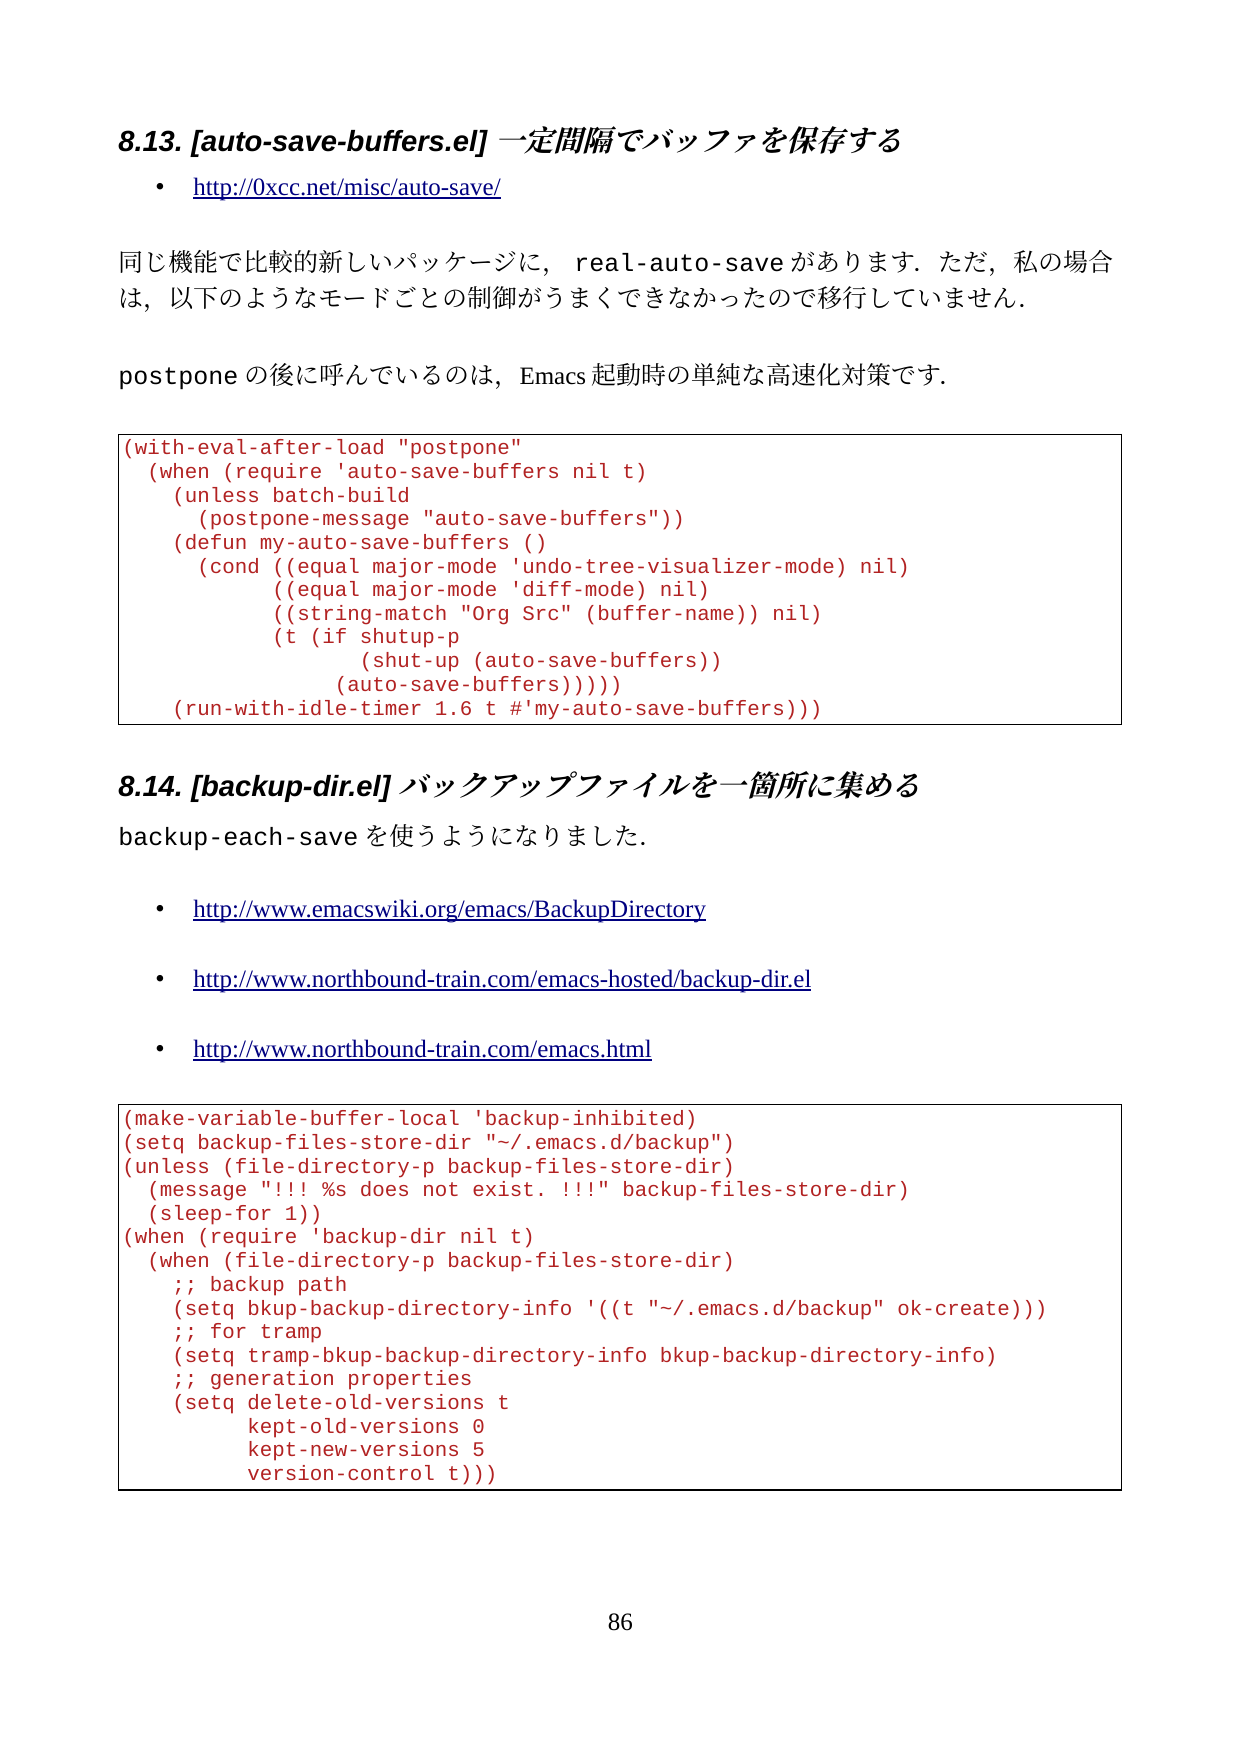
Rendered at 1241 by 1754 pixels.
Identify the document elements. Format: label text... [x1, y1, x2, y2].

text (unless batch-build [119, 481, 1121, 504]
list http://www.northbound-train.com/emacs-hosted/backup-dir.el [156, 964, 1122, 1022]
text postpone の後に呼んでいるのは，Emacs起動時の単純な高速化対策です． [118, 356, 1122, 421]
text (setq backup-files-store-dir "~/.emacs.d/backup") [119, 1128, 1121, 1152]
text ;; generation properties [119, 1364, 1121, 1388]
text ;; for tramp [119, 1317, 1121, 1341]
text kept-old-versions 0 [119, 1412, 1121, 1435]
text (postpone-message "auto-save-buffers")) [119, 504, 1121, 528]
text (when (require 'auto-save-buffers nil t) [119, 457, 1121, 481]
text (auto-save-buffers))))) [119, 670, 1121, 693]
text (message "!!! %s does not exist. !!!" backup-files-store-dir) [119, 1175, 1121, 1199]
text 同じ機能で比較的新しいパッケージに， real-auto-save があります．ただ，私の場合は，以下のようなモードごとの制御がうまくできなかったので移行していません． [118, 242, 1122, 343]
text (defun my-auto-save-buffers () [119, 528, 1121, 552]
list http://0xcc.net/misc/auto-save/ [156, 172, 1122, 230]
list http://www.emacswiki.org/emacs/BackupDirectory [156, 894, 1122, 952]
text (cond ((equal major-mode 'undo-tree-visualizer-mode) nil) [119, 552, 1121, 575]
text (shut-up (auto-save-buffers)) [119, 646, 1121, 670]
subtitle [backup-dir.el] バックアップファイルを一箇所に集める [118, 762, 1122, 804]
text ;; backup path [119, 1270, 1121, 1293]
text (when (require 'backup-dir nil t) [119, 1223, 1121, 1246]
text backup-each-save を使うようになりました． [118, 817, 1122, 882]
text (with-eval-after-load "postpone" [119, 435, 1121, 457]
text (sleep-for 1)) [119, 1199, 1121, 1223]
subtitle [auto-save-buffers.el] 一定間隔でバッファを保存する [118, 118, 1122, 160]
text (setq bkup-backup-directory-info '((t "~/.emacs.d/backup" ok-create))) [119, 1293, 1121, 1317]
text ((string-match "Org Src" (buffer-name)) nil) [119, 599, 1121, 623]
text (unless (file-directory-p backup-files-store-dir) [119, 1152, 1121, 1175]
text (setq delete-old-versions t [119, 1388, 1121, 1412]
text (run-with-idle-timer 1.6 t #'my-auto-save-buffers))) [119, 693, 1121, 724]
text (t (if shutup-p [119, 623, 1121, 646]
text kept-new-versions 5 [119, 1435, 1121, 1459]
text (make-variable-buffer-local 'backup-inhibited) [119, 1105, 1121, 1128]
text (when (file-directory-p backup-files-store-dir) [119, 1246, 1121, 1270]
text version-control t))) [119, 1459, 1121, 1489]
list http://www.northbound-train.com/emacs.html [156, 1034, 1122, 1092]
text (setq tramp-bkup-backup-directory-info bkup-backup-directory-info) [119, 1341, 1121, 1364]
text ((equal major-mode 'diff-mode) nil) [119, 575, 1121, 599]
